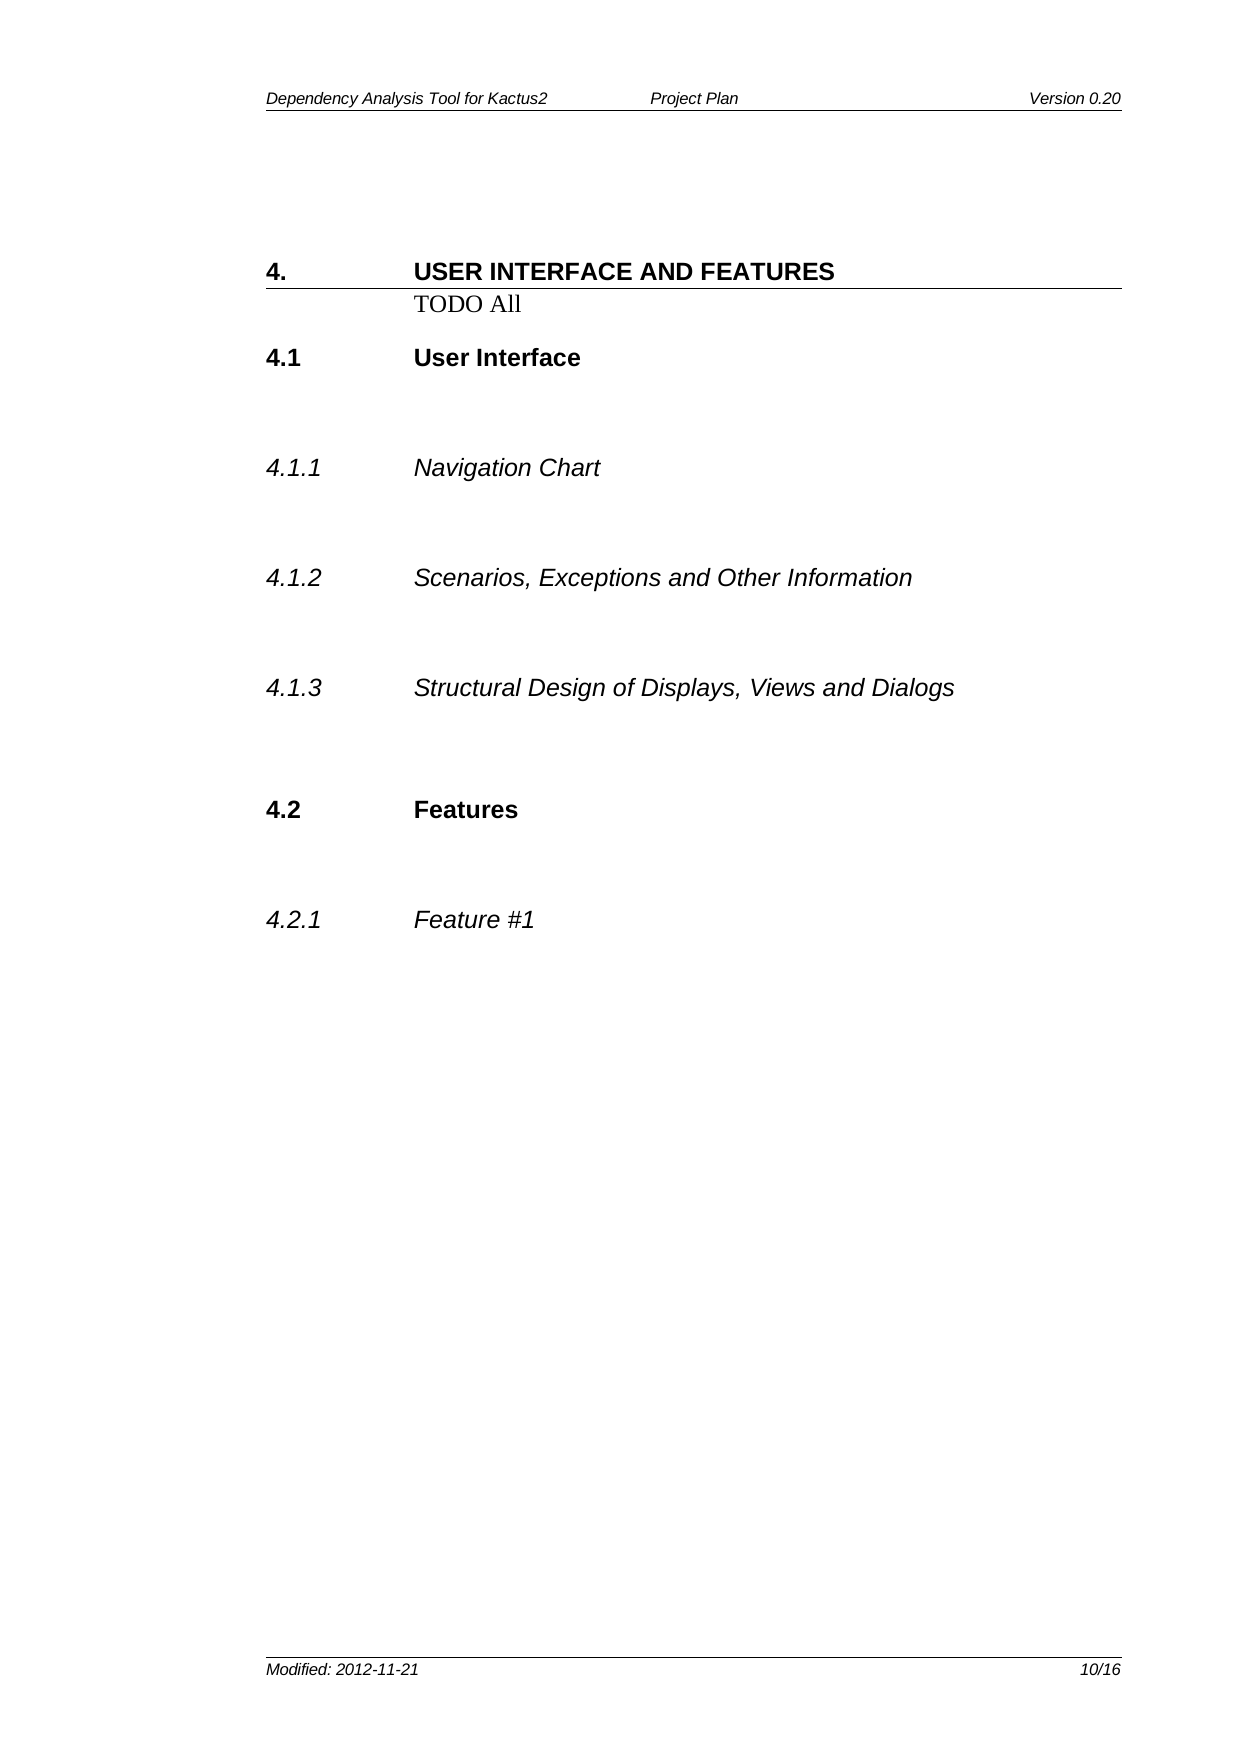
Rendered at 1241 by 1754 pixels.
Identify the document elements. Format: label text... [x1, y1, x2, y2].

subtitle Features [266, 795, 1122, 824]
subtitle User Interface [266, 343, 1122, 372]
text TODO All [369, 289, 1122, 318]
subtitle Navigation Chart [266, 453, 1122, 482]
subtitle Structural Design of Displays, Views and Dialogs [266, 673, 1122, 702]
subtitle Scenarios, Exceptions and Other Information [266, 563, 1122, 592]
subtitle User Interface and Features [266, 257, 1122, 288]
subtitle Feature #1 [266, 905, 1122, 934]
